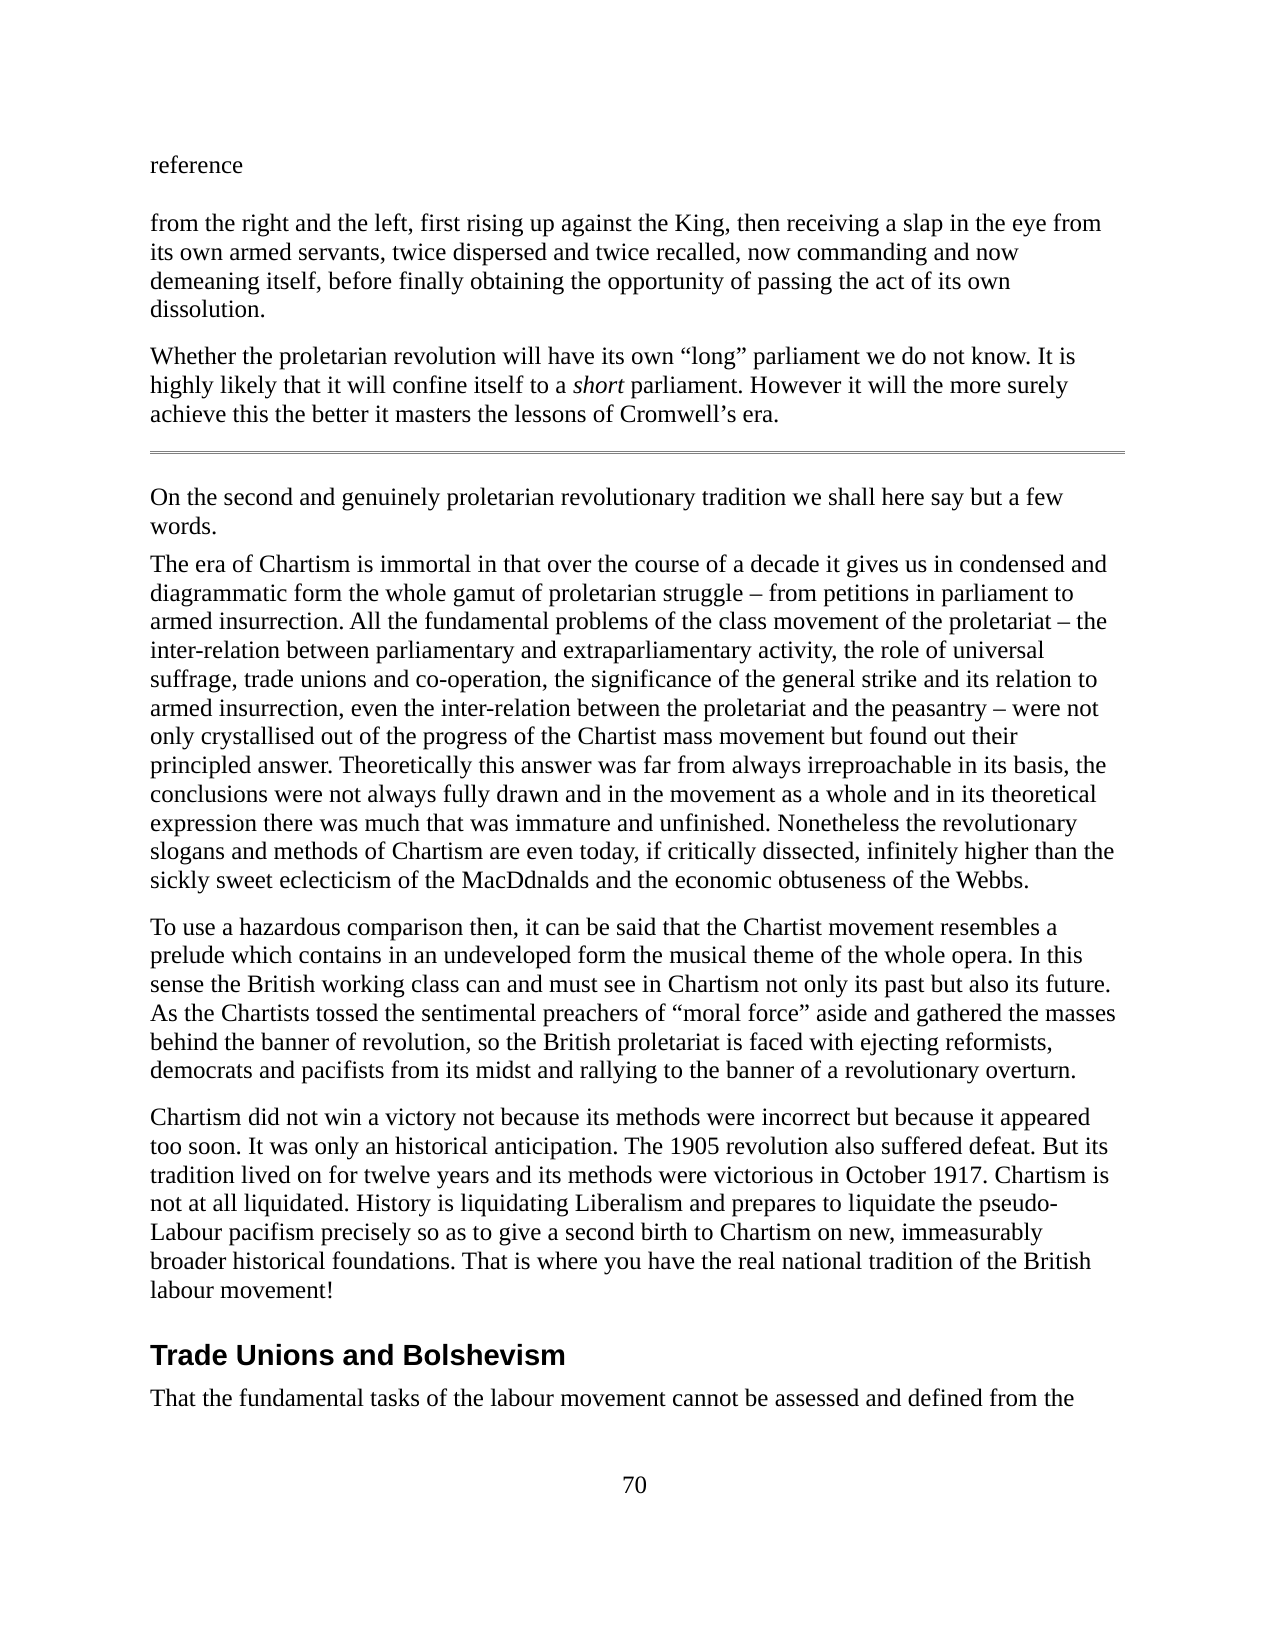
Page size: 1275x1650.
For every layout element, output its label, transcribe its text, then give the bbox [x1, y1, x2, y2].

text Chartism did not win a victory not because its methods were incorrect but because it appeared too soon. It was only an historical anticipation. The 1905 revolution also suffered defeat. But its tradition lived on for twelve years and its methods were victorious in October 1917. Chartism is not at all liquidated. History is liquidating Liberalism and prepares to liquidate the pseudo-Labour pacifism precisely so as to give a second birth to Chartism on new, immeasurably broader historical foundations. That is where you have the real national tradition of the British labour movement! [150, 1102, 1125, 1303]
text The era of Chartism is immortal in that over the course of a decade it gives us in condensed and diagrammatic form the whole gamut of proletarian struggle – from petitions in parliament to armed insurrection. All the fundamental problems of the class movement of the proletariat – the inter-relation between parliamentary and extraparliamentary activity, the role of universal suffrage, trade unions and co-operation, the significance of the general strike and its relation to armed insurrection, even the inter-relation between the proletariat and the peasantry – were not only crystallised out of the progress of the Chartist mass movement but found out their principled answer. Theoretically this answer was far from always irreproachable in its basis, the conclusions were not always fully drawn and in the movement as a whole and in its theoretical expression there was much that was immature and unfinished. Nonetheless the revolutionary slogans and methods of Chartism are even today, if critically dissected, infinitely higher than the sickly sweet eclecticism of the MacDdnalds and the economic obtuseness of the Webbs. [150, 549, 1125, 894]
text That the fundamental tasks of the labour movement cannot be assessed and defined from the [150, 1383, 1125, 1412]
subtitle Trade Unions and Bolshevism [150, 1337, 1125, 1371]
text from the right and the left, first rising up against the King, then receiving a slap in the eye from its own armed servants, twice dispersed and twice recalled, now commanding and now demeaning itself, before finally obtaining the opportunity of passing the act of its own dissolution. [150, 208, 1125, 323]
text Whether the proletarian revolution will have its own “long” parliament we do not know. It is highly likely that it will confine itself to a short parliament. However it will the more surely achieve this the better it masters the lessons of Cromwell’s era. [150, 341, 1125, 427]
text On the second and genuinely proletarian revolutionary tradition we shall here say but a few words. [150, 482, 1125, 540]
text To use a hazardous comparison then, it can be said that the Chartist movement resembles a prelude which contains in an undeveloped form the musical theme of the whole opera. In this sense the British working class can and must see in Chartism not only its past but also its future. As the Chartists tossed the sentimental preachers of “moral force” aside and gathered the masses behind the banner of revolution, so the British proletariat is faced with ejecting reformists, democrats and pacifists from its midst and rallying to the banner of a revolutionary overturn. [150, 912, 1125, 1084]
